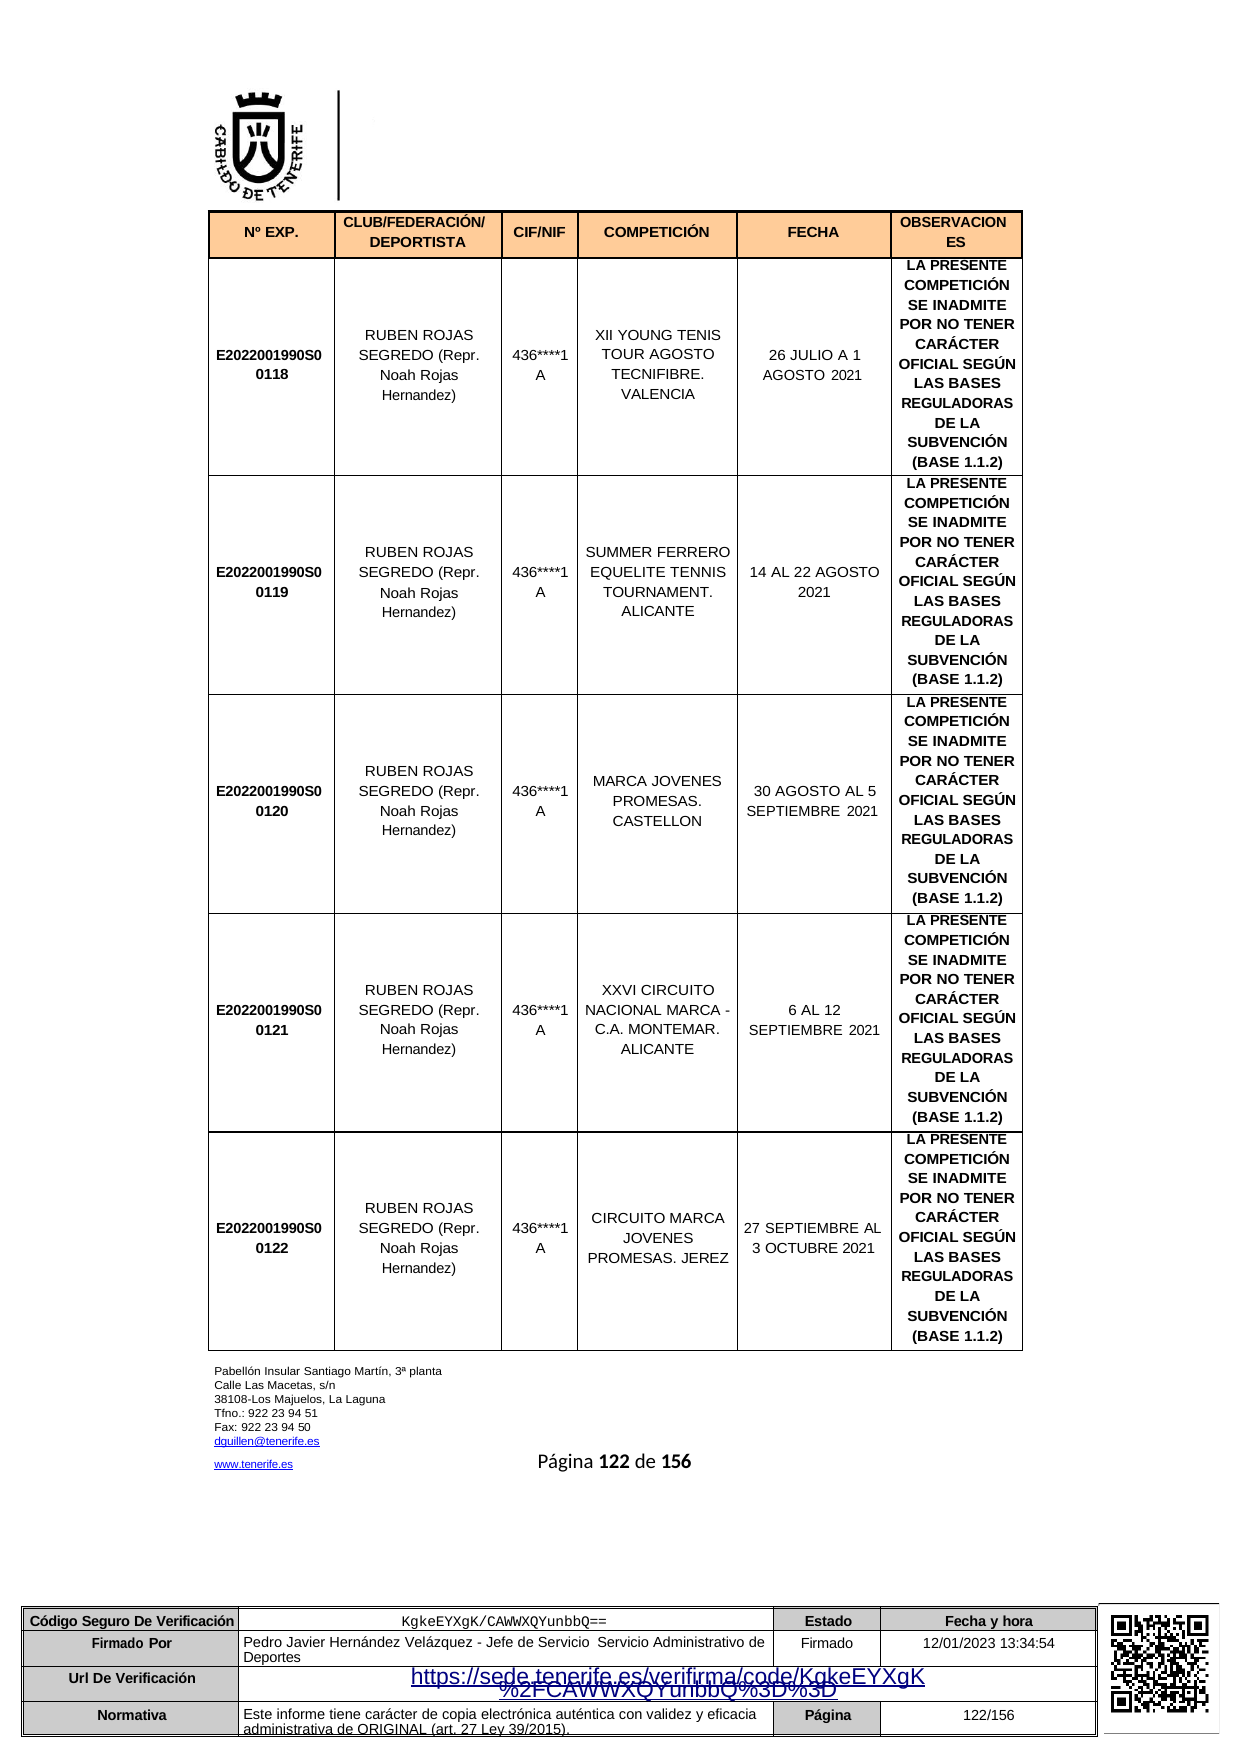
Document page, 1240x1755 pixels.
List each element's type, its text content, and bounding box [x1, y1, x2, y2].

text Fax: 922 23 94 50 [214, 1421, 1110, 1434]
table_cell E2022001990S0 0119 [209, 476, 334, 694]
table_header Nº EXP. [210, 213, 334, 257]
table_cell RUBEN ROJAS SEGREDO (Repr. Noah Rojas Hernandez) [335, 695, 501, 913]
table_cell 30 AGOSTO AL 5 SEPTIEMBRE 2021 [738, 695, 891, 913]
table_cell LA PRESENTE COMPETICIÓN SE INADMITE POR NO TENER CARÁCTER OFICIAL SEGÚN LAS BASES REGULADORAS DE LA SUBVENCIÓN (BASE 1.1.2) [892, 695, 1022, 913]
table_cell LA PRESENTE COMPETICIÓN SE INADMITE POR NO TENER CARÁCTER OFICIAL SEGÚN LAS BASES REGULADORAS DE LA SUBVENCIÓN (BASE 1.1.2) [892, 914, 1022, 1131]
table_header CLUB/FEDERACIÓN/ DEPORTISTA [336, 213, 501, 257]
table_cell XII YOUNG TENIS TOUR AGOSTO TECNIFIBRE. VALENCIA [578, 259, 737, 475]
table_cell E2022001990S0 0120 [209, 695, 334, 913]
table_cell 14 AL 22 AGOSTO 2021 [738, 476, 891, 694]
table_cell E2022001990S0 0118 [209, 259, 334, 475]
table_cell 436****1 A [502, 476, 577, 694]
text 38108-Los Majuelos, La Laguna Tfno.: 922 23 94 51 [214, 1393, 413, 1420]
table_cell XXVI CIRCUITO NACIONAL MARCA - C.A. MONTEMAR. ALICANTE [578, 914, 737, 1131]
table_cell 436****1 A [502, 1133, 577, 1350]
table_cell 436****1 A [502, 914, 577, 1131]
table_header CIF/NIF [503, 213, 577, 257]
table_cell 27 SEPTIEMBRE AL 3 OCTUBRE 2021 [738, 1133, 891, 1350]
table_cell RUBEN ROJAS SEGREDO (Repr. Noah Rojas Hernandez) [335, 1133, 501, 1350]
table_cell CIRCUITO MARCA JOVENES PROMESAS. JEREZ [578, 1133, 737, 1350]
table_header FECHA [738, 213, 890, 257]
table_cell E2022001990S0 0121 [209, 914, 334, 1131]
table_cell E2022001990S0 0122 [209, 1133, 334, 1350]
table_cell SUMMER FERRERO EQUELITE TENNIS TOURNAMENT. ALICANTE [578, 476, 737, 694]
table_header OBSERVACION ES [892, 213, 1021, 257]
table_cell 6 AL 12 SEPTIEMBRE 2021 [738, 914, 891, 1131]
table_cell LA PRESENTE COMPETICIÓN SE INADMITE POR NO TENER CARÁCTER OFICIAL SEGÚN LAS BASES REGULADORAS DE LA SUBVENCIÓN (BASE 1.1.2) [892, 1133, 1022, 1350]
table_cell 26 JULIO A 1 AGOSTO 2021 [738, 259, 891, 475]
table_cell 436****1 A [502, 695, 577, 913]
text www.tenerife.es Página 122 de 156 [214, 1448, 1110, 1473]
table_cell RUBEN ROJAS SEGREDO (Repr. Noah Rojas Hernandez) [335, 259, 501, 475]
text dguillen@tenerife.es [214, 1434, 1110, 1448]
table_cell 436****1 A [502, 259, 577, 475]
table_cell LA PRESENTE COMPETICIÓN SE INADMITE POR NO TENER CARÁCTER OFICIAL SEGÚN LAS BASES REGULADORAS DE LA SUBVENCIÓN (BASE 1.1.2) [892, 476, 1022, 694]
table_cell LA PRESENTE COMPETICIÓN SE INADMITE POR NO TENER CARÁCTER OFICIAL SEGÚN LAS BASES REGULADORAS DE LA SUBVENCIÓN (BASE 1.1.2) [892, 259, 1022, 475]
table_cell RUBEN ROJAS SEGREDO (Repr. Noah Rojas Hernandez) [335, 914, 501, 1131]
text Pabellón Insular Santiago Martín, 3ª planta Calle Las Macetas, s/n [214, 1365, 467, 1392]
table_header COMPETICIÓN [579, 213, 736, 257]
table_cell MARCA JOVENES PROMESAS. CASTELLON [578, 695, 737, 913]
table_cell RUBEN ROJAS SEGREDO (Repr. Noah Rojas Hernandez) [335, 476, 501, 694]
